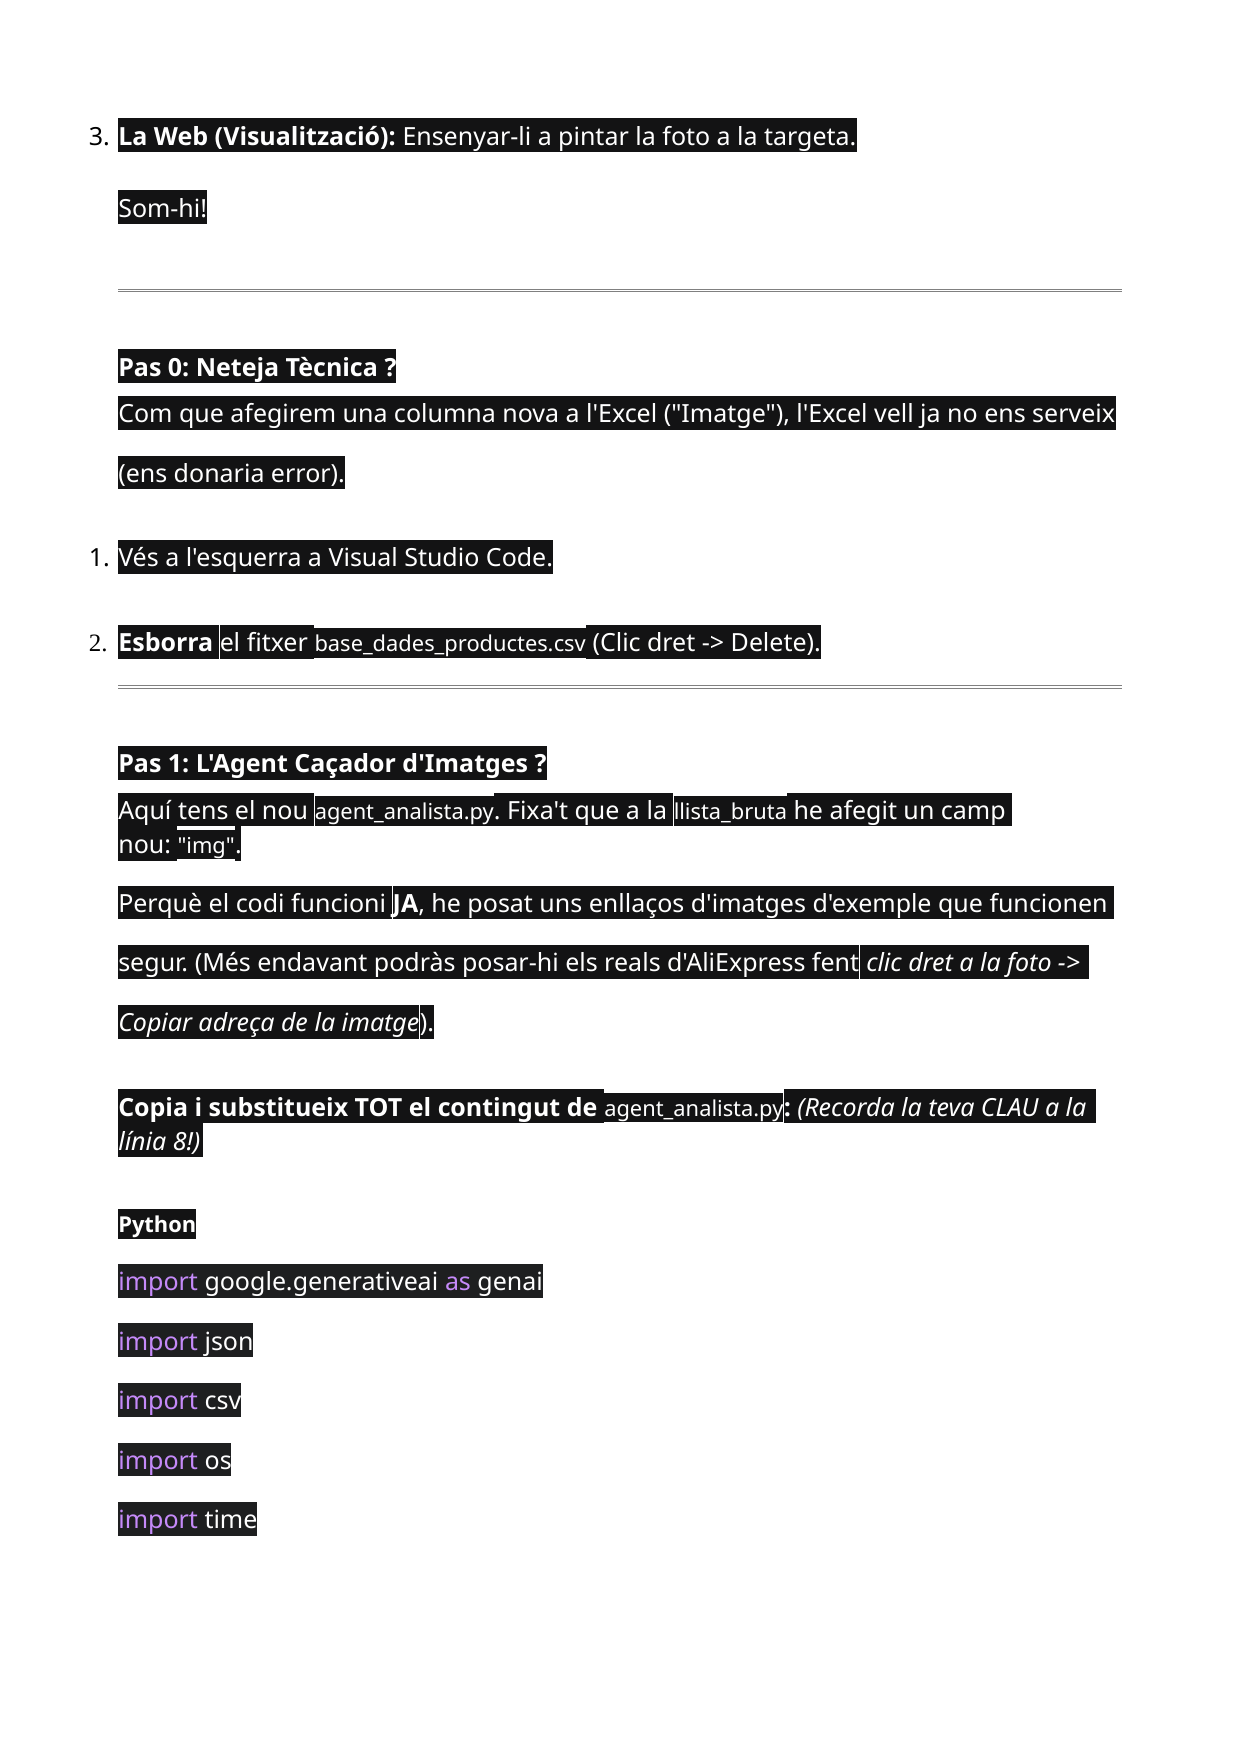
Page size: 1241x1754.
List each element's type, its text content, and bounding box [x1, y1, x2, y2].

text Com que afegirem una columna nova a l'Excel ("Imatge"), l'Excel vell ja no ens serveix (ens donaria error). [118, 396, 1122, 489]
list La Web (Visualització): Ensenyar-li a pintar la foto a la targeta. [118, 118, 1122, 152]
list Vés a l'esquerra a Visual Studio Code. [118, 540, 1122, 574]
text Som-hi! [118, 190, 1122, 224]
text import csv [118, 1383, 1122, 1417]
text Aquí tens el nou agent_analista.py. Fixa't que a la llista_bruta he afegit un camp nou: "img". [118, 792, 1122, 861]
text import time [118, 1502, 1122, 1536]
list Esborra el fitxer base_dades_productes.csv (Clic dret -> Delete). [118, 625, 1122, 659]
text import os [118, 1442, 1122, 1476]
text Perquè el codi funcioni JA, he posat uns enllaços d'imatges d'exemple que funcionen segur. (Més endavant podràs posar-hi els reals d'AliExpress fent clic dret a la foto -> Copiar adreça de la imatge). [118, 886, 1122, 1039]
subtitle Pas 1: L'Agent Caçador d'Imatges ? [118, 742, 1122, 780]
text import json [118, 1323, 1122, 1357]
text import google.generativeai as genai [118, 1264, 1122, 1298]
text Python [118, 1207, 1122, 1239]
subtitle Pas 0: Neteja Tècnica ? [118, 346, 1122, 383]
text Copia i substitueix TOT el contingut de agent_analista.py: (Recorda la teva CLAU a la línia 8!) [118, 1089, 1122, 1157]
